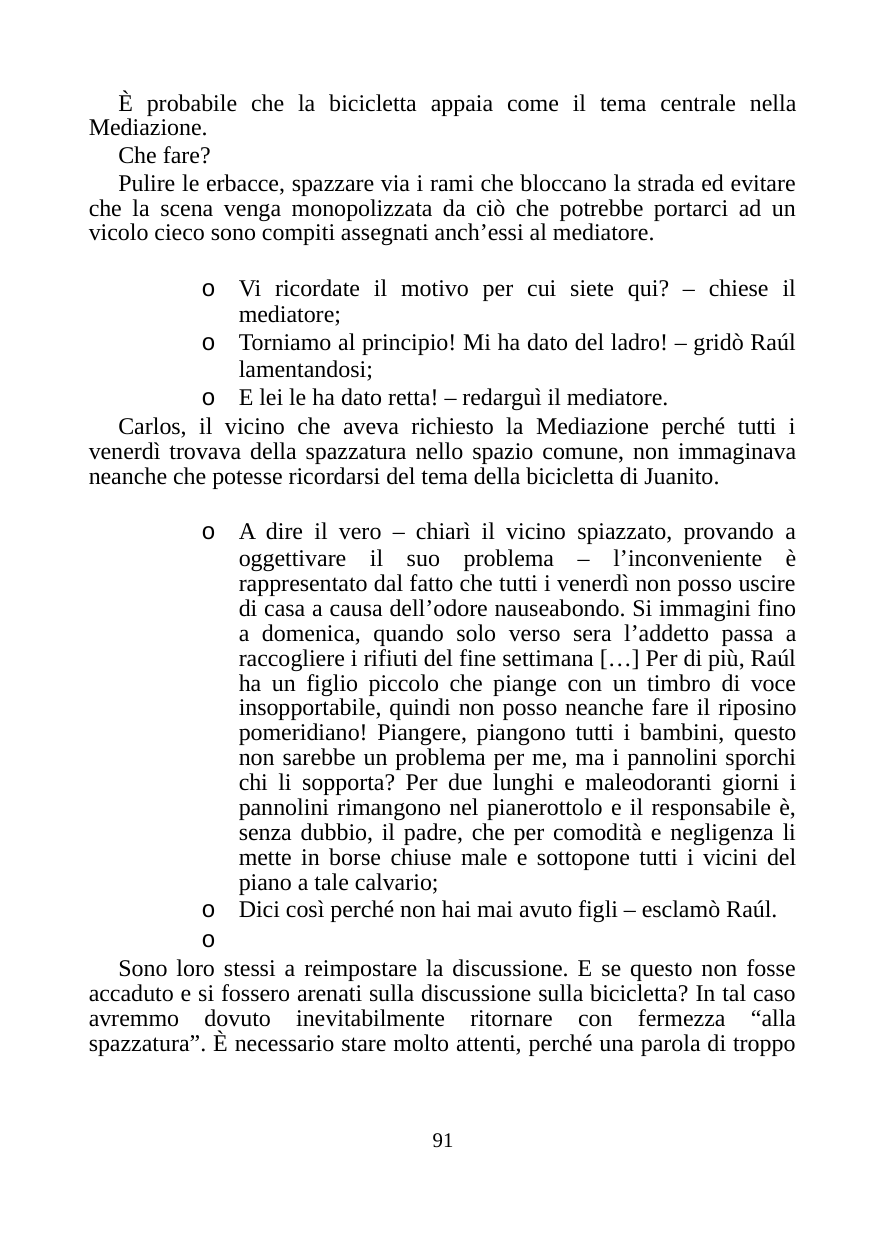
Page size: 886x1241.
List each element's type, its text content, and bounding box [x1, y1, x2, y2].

list E lei le ha dato retta! – redarguì il mediatore. [201, 383, 797, 412]
text Pulire le erbacce, spazzare via i rami che bloccano la strada ed evitare che la scena venga monopolizzata da ciò che potrebbe portarci ad un vicolo cieco sono compiti assegnati anch’essi al mediatore. [88, 169, 797, 246]
list Torniamo al principio! Mi ha dato del ladro! – gridò Raúl lamentandosi; [201, 328, 797, 383]
text Sono loro stessi a reimpostare la discussione. E se questo non fosse accaduto e si fossero arenati sulla discussione sulla bicicletta? In tal caso avremmo dovuto inevitabilmente ritornare con fermezza “alla spazzatura”. È necessario stare molto attenti, perché una parola di troppo [88, 954, 797, 1057]
text Che fare? [88, 141, 797, 169]
list Vi ricordate il motivo per cui siete qui? – chiese il mediatore; [201, 274, 797, 328]
text Carlos, il vicino che aveva richiesto la Mediazione perché tutti i venerdì trovava della spazzatura nello spazio comune, non immaginava neanche che potesse ricordarsi del tema della bicicletta di Juanito. [88, 412, 797, 489]
list Dici così perché non hai mai avuto figli – esclamò Raúl. [201, 895, 797, 925]
list A dire il vero – chiarì il vicino spiazzato, provando a oggettivare il suo problema – l’inconveniente è rappresentato dal fatto che tutti i venerdì non posso uscire di casa a causa dell’odore nauseabondo. Si immagini fino a domenica, quando solo verso sera l’addetto passa a raccogliere i rifiuti del fine settimana […] Per di più, Raúl ha un figlio piccolo che piange con un timbro di voce insopportabile, quindi non posso neanche fare il riposino pomeridiano! Piangere, piangono tutti i bambini, questo non sarebbe un problema per me, ma i pannolini sporchi chi li sopporta? Per due lunghi e maleodoranti giorni i pannolini rimangono nel pianerottolo e il responsabile è, senza dubbio, il padre, che per comodità e negligenza li mette in borse chiuse male e sottopone tutti i vicini del piano a tale calvario; [201, 517, 797, 895]
text È probabile che la bicicletta appaia come il tema centrale nella Mediazione. [88, 88, 797, 141]
